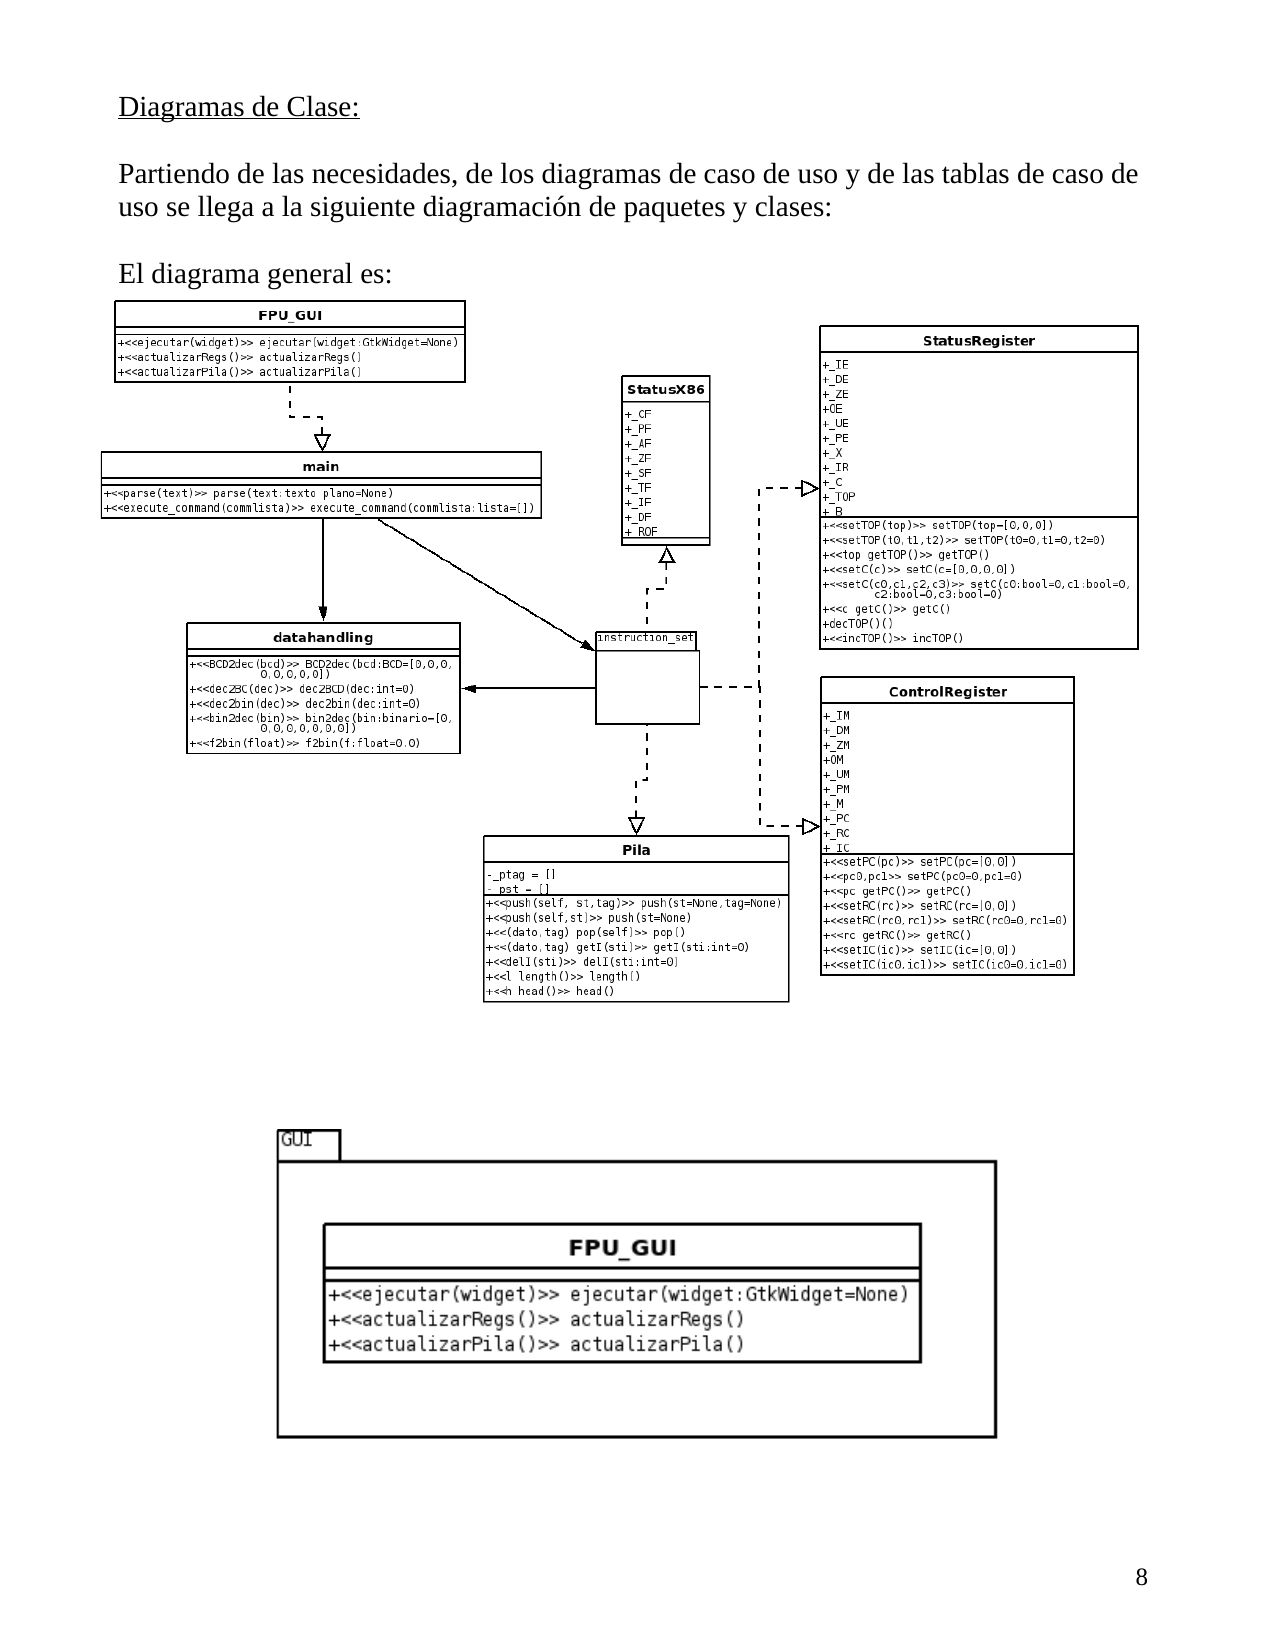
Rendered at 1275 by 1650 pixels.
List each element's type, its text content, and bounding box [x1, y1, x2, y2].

picture [100, 300, 1140, 1003]
text Partiendo de las necesidades, de los diagramas de caso de uso y de las tablas de caso de uso se llega a la siguiente diagramación de paquetes y clases: [118, 156, 1157, 223]
text El diagrama general es: [118, 256, 1157, 290]
text Diagramas de Clase: [118, 89, 1157, 122]
picture [276, 1129, 999, 1442]
